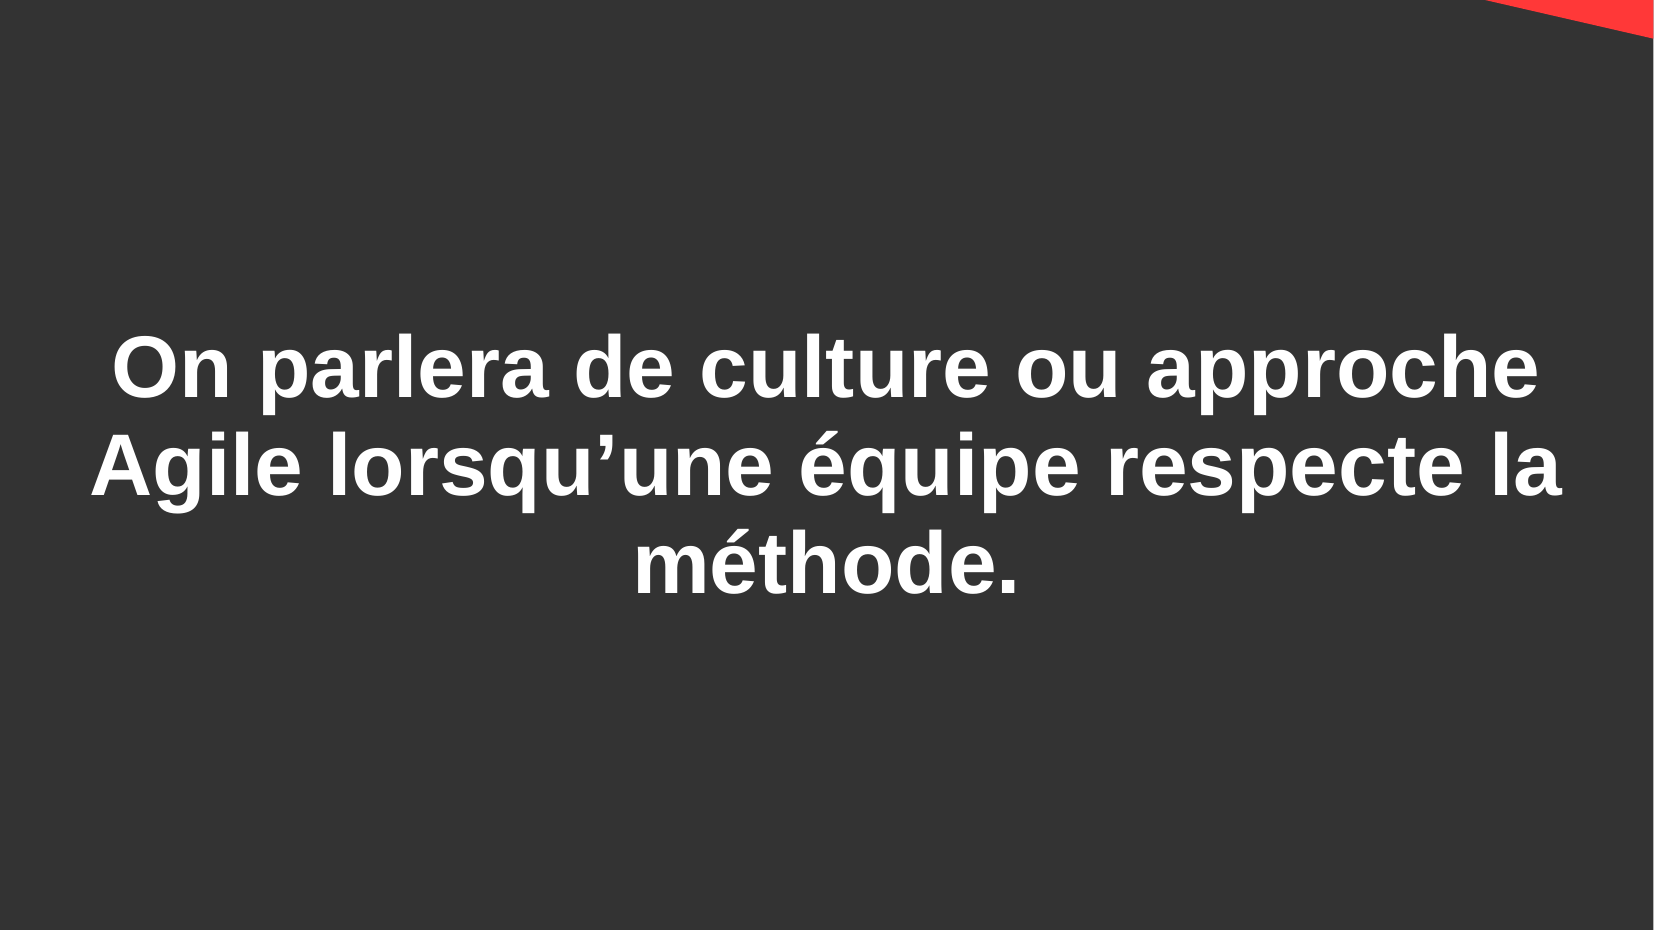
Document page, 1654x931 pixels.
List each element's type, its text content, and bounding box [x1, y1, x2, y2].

text_box [1485, 0, 1654, 39]
title On parlera de culture ou approche Agile lorsqu’une équipe respecte la méthode. [21, 318, 1632, 612]
